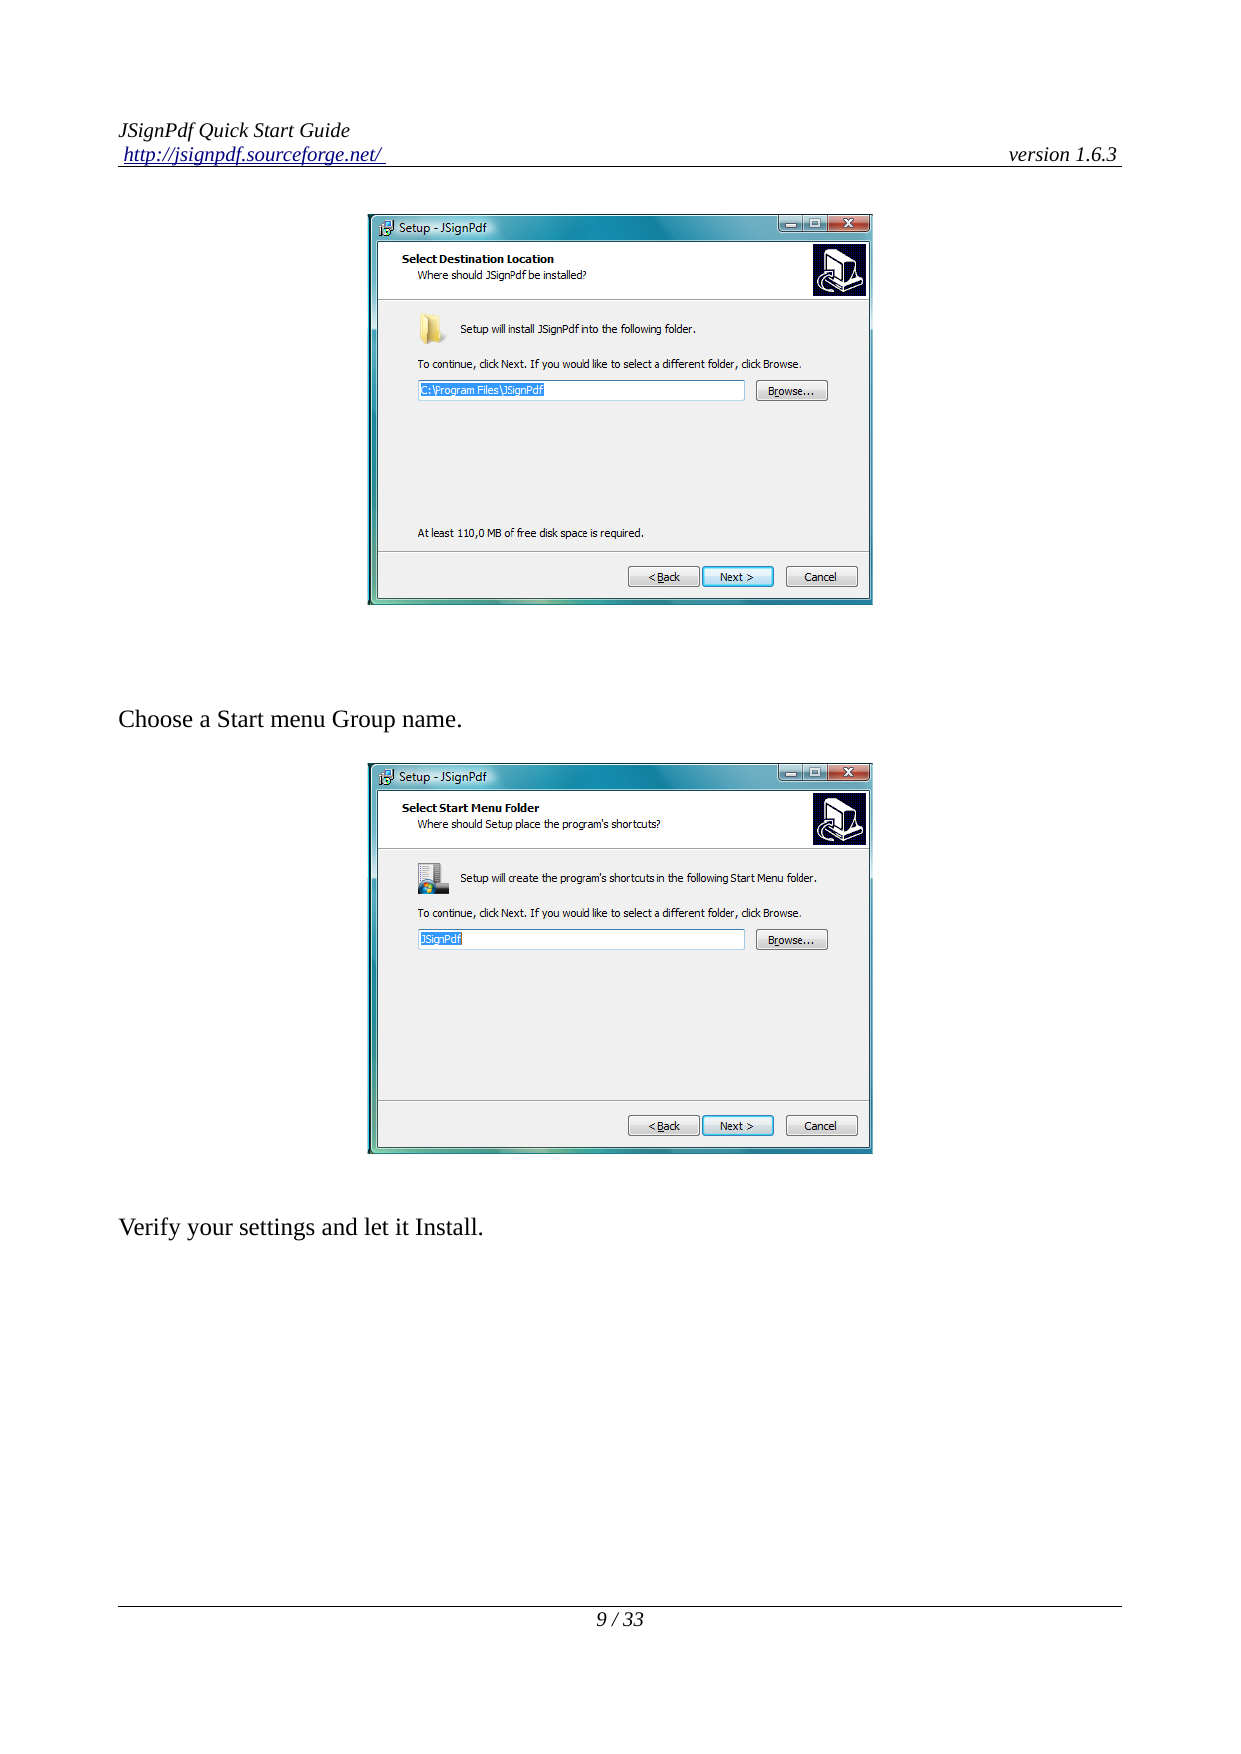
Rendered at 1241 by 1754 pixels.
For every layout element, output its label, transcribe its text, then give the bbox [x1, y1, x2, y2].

picture [367, 763, 873, 1154]
text Choose a Start menu Group name. [118, 704, 1122, 733]
text Verify your settings and let it Install. [118, 1212, 1122, 1241]
picture [367, 214, 873, 605]
